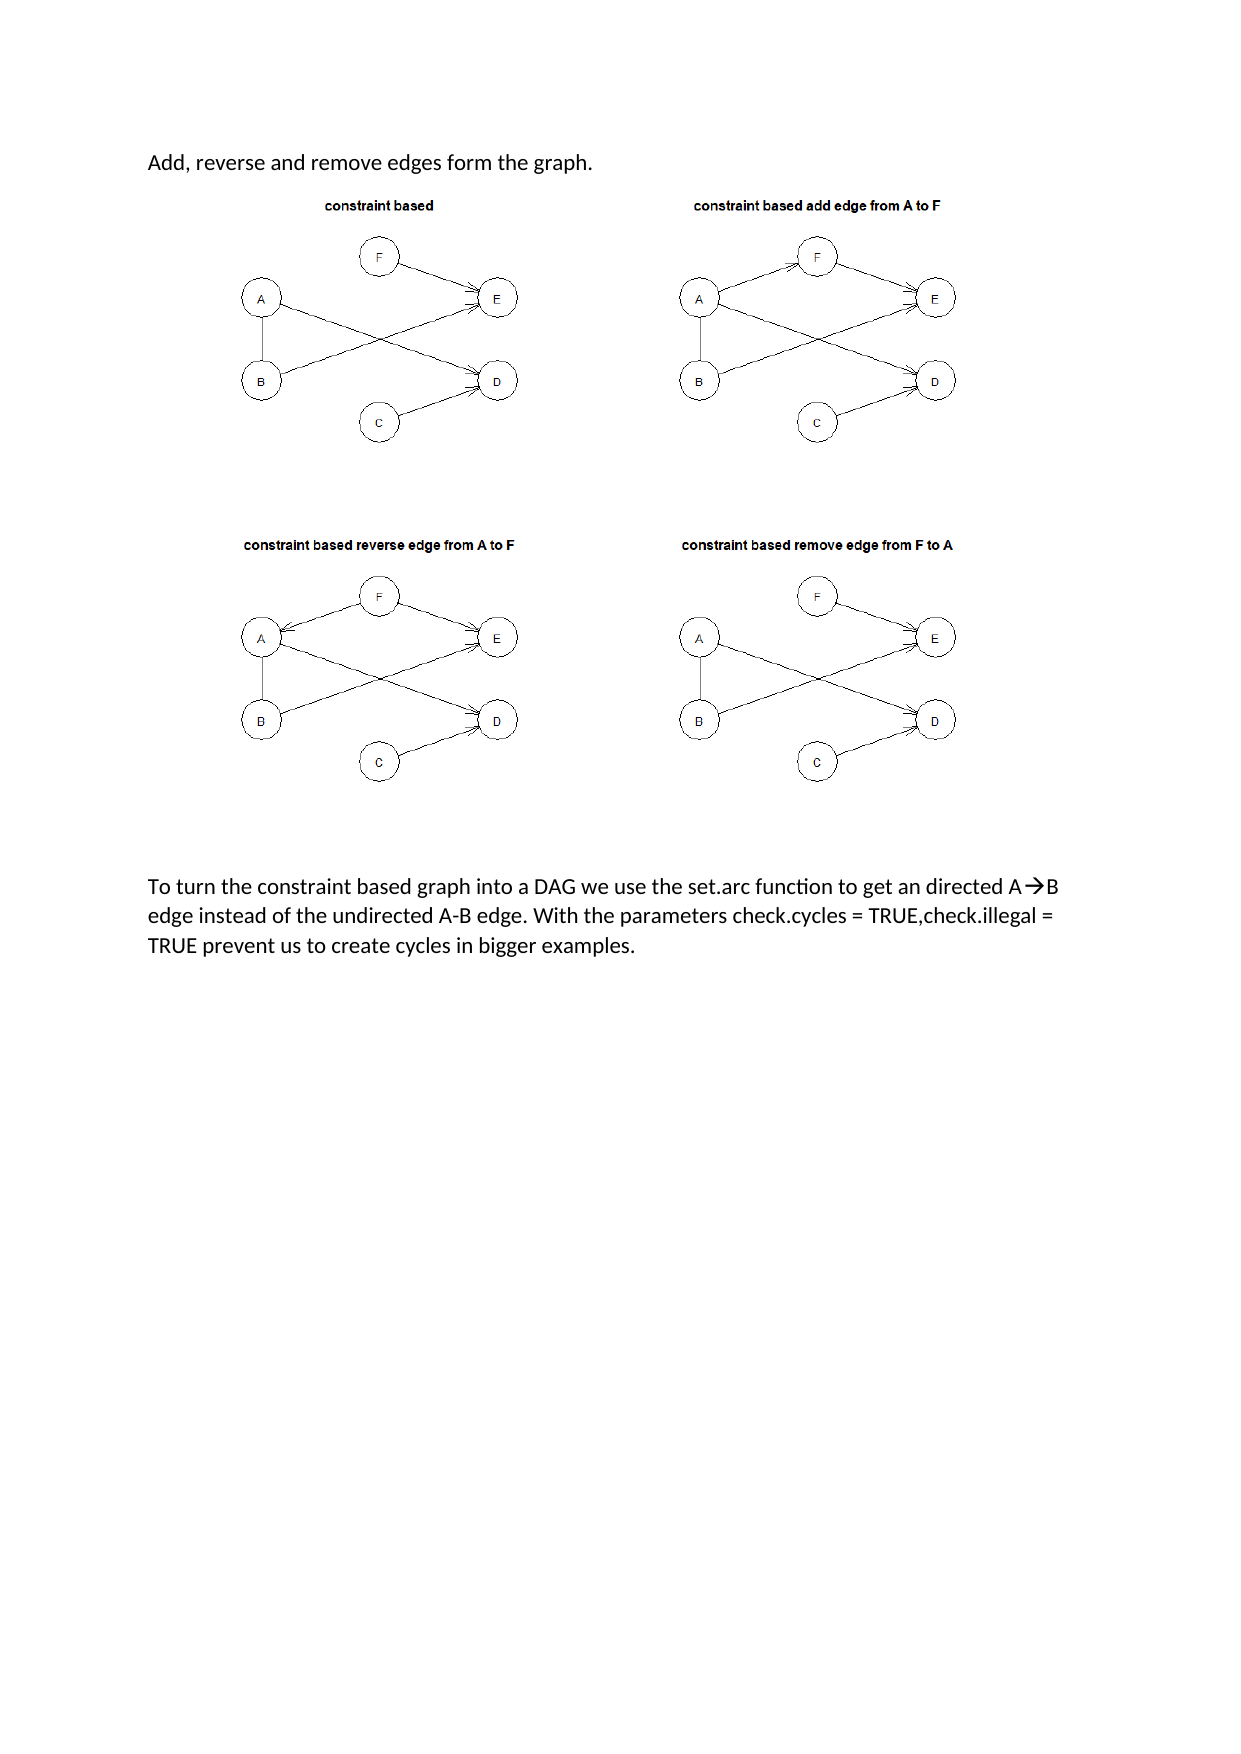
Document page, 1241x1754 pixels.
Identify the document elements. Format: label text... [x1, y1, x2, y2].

text To turn the constraint based graph into a DAG we use the set.arc function to get an directed AB edge instead of the undirected A-B edge. With the parameters check.cycles = TRUE,check.illegal = TRUE prevent us to create cycles in bigger examples. [148, 872, 1093, 988]
text Add, reverse and remove edges form the graph. [148, 148, 1093, 854]
